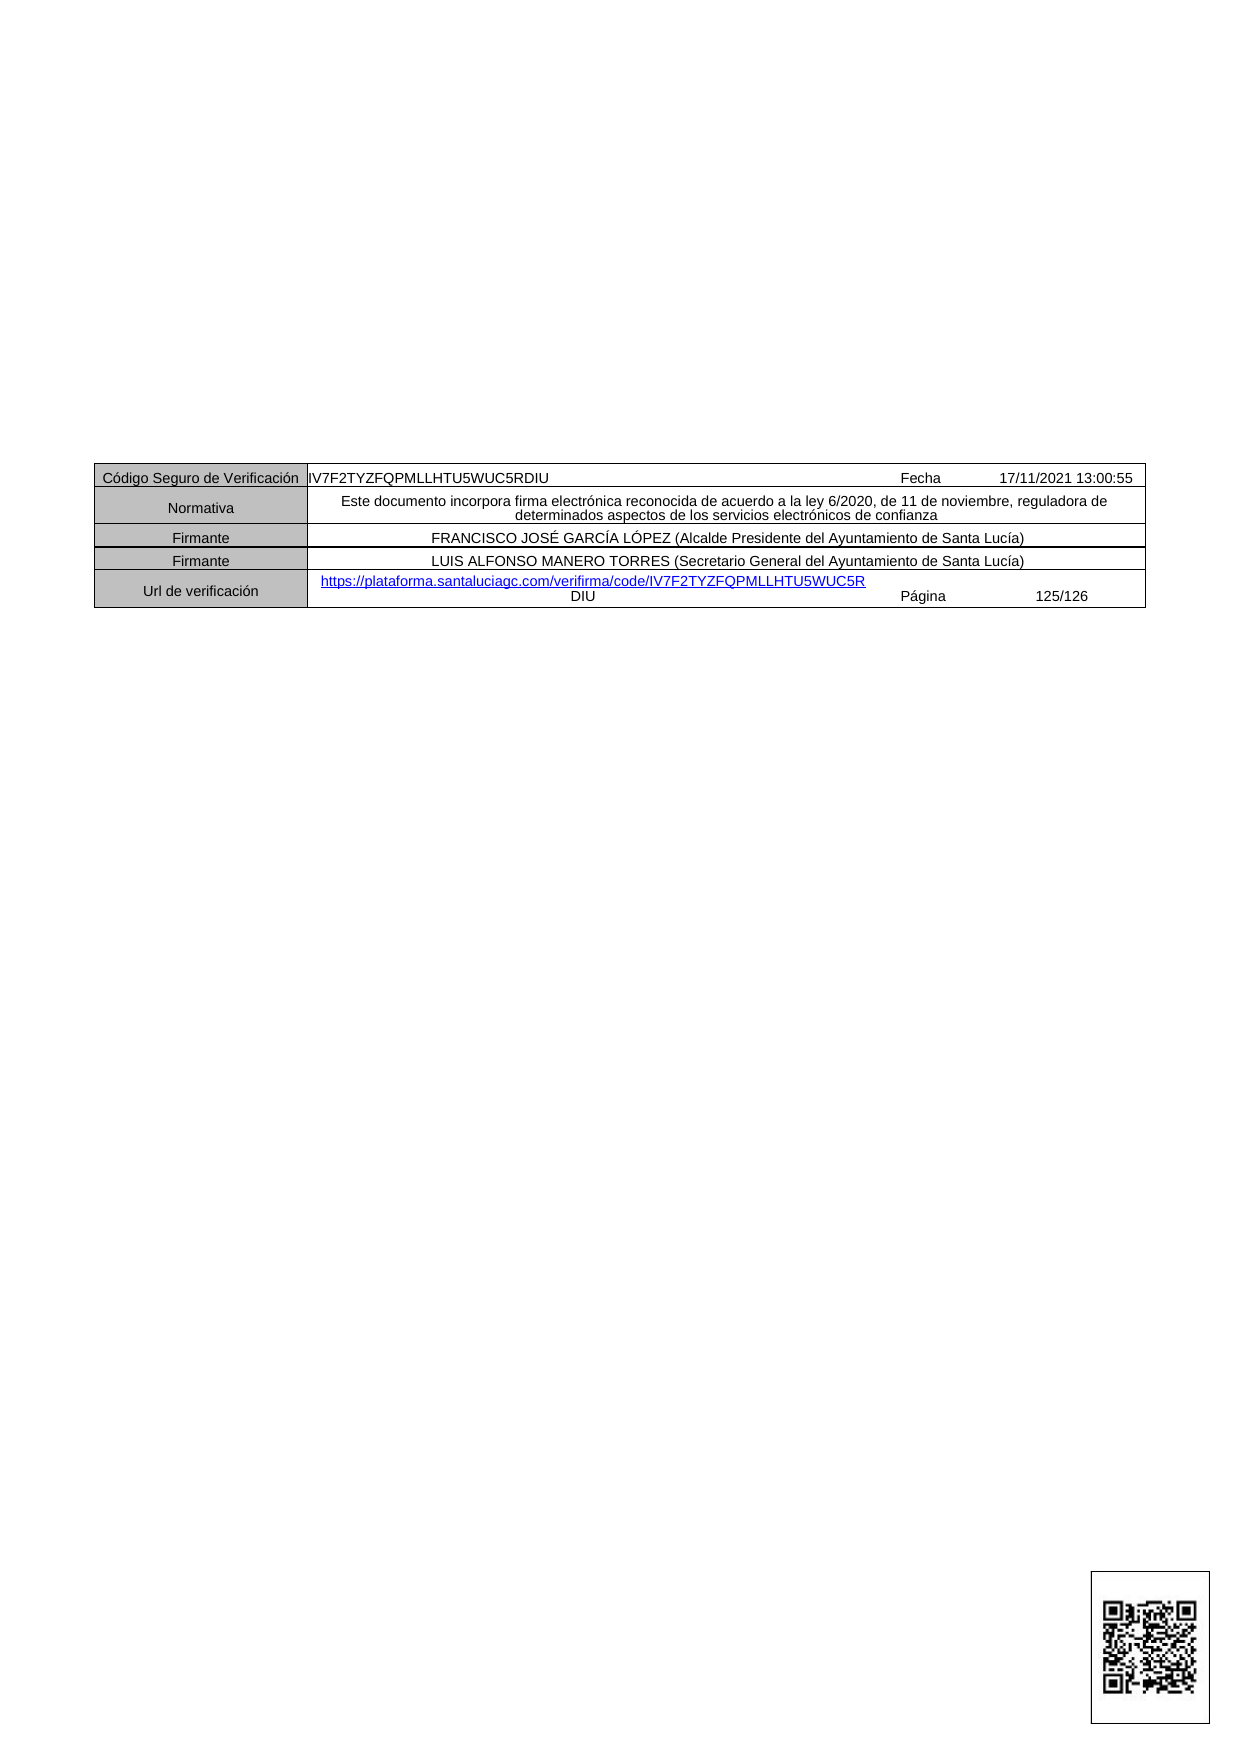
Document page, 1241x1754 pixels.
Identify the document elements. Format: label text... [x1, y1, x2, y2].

table_cell LUIS ALFONSO MANERO TORRES (Secretario General del Ayuntamiento de Santa Lucía) [308, 548, 1145, 569]
table_cell Normativa [95, 487, 307, 523]
table_cell https://plataforma.santaluciagc.com/verifirma/code/IV7F2TYZFQPMLLHTU5WUC5R DIU Página 125/126 [308, 570, 1145, 607]
table_cell Firmante [95, 548, 307, 569]
table_cell FRANCISCO JOSÉ GARCÍA LÓPEZ (Alcalde Presidente del Ayuntamiento de Santa Lucía) [308, 524, 1145, 546]
table_cell Firmante [95, 524, 307, 546]
table_cell Este documento incorpora firma electrónica reconocida de acuerdo a la ley 6/2020, de 11 de noviembre, reguladora de determinados aspectos de los servicios electrónicos de confianza [308, 487, 1145, 523]
table_header IV7F2TYZFQPMLLHTU5WUC5RDIU Fecha 17/11/2021 13:00:55 [308, 464, 1145, 486]
table_header Código Seguro de Verificación [95, 464, 307, 486]
table_cell Url de verificación [95, 570, 307, 607]
picture [1092, 1572, 1209, 1723]
